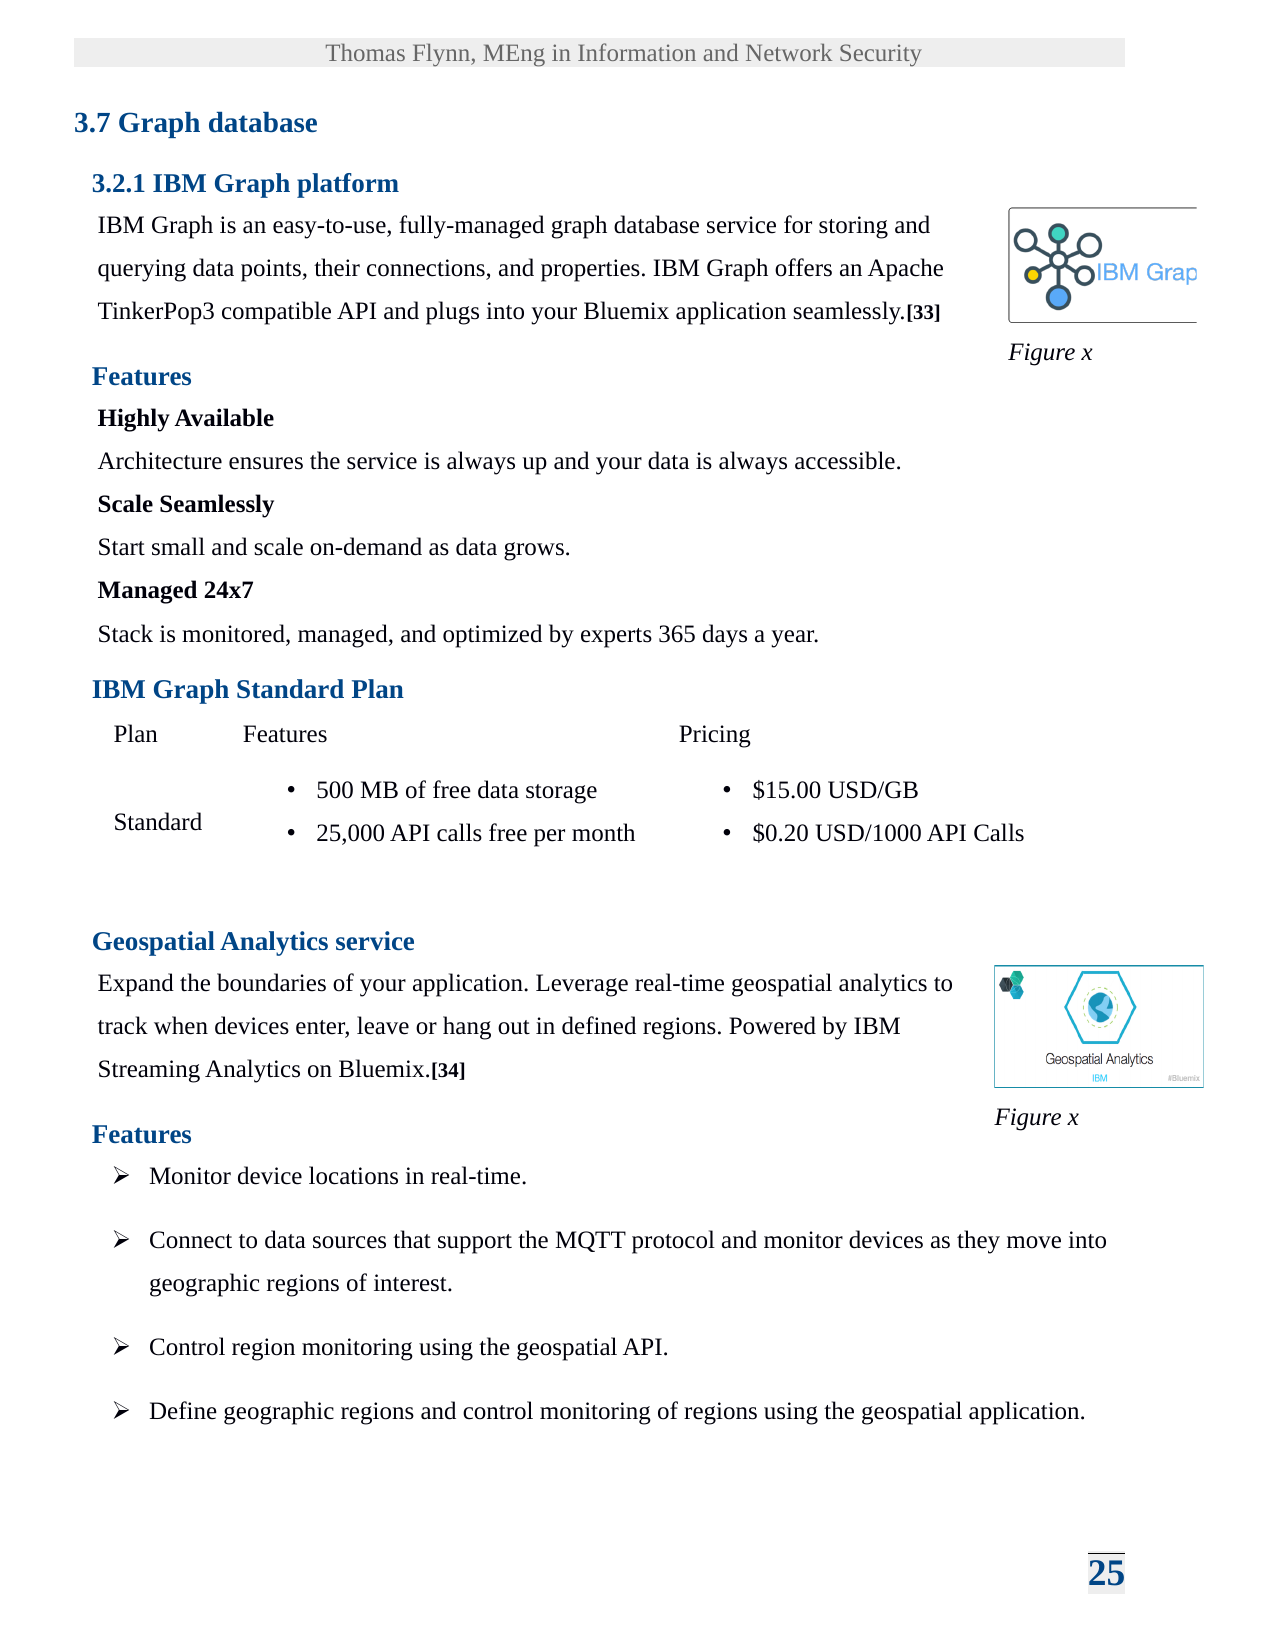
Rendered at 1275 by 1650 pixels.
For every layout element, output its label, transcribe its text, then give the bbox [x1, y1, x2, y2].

picture [1008, 207, 1197, 323]
text IBM Graph is an easy-to-use, fully-managed graph database service for storing and querying data points, their connections, and properties. IBM Graph offers an Apache TinkerPop3 compatible API and plugs into your Bluemix application seamlessly.[33] [97, 210, 984, 325]
text Architecture ensures the service is always up and your data is always accessible. [97, 446, 1125, 475]
table_cell 500 MB of free data storage 25,000 API calls free per month [216, 772, 652, 870]
table_cell Standard [87, 772, 216, 870]
subtitle IBM Graph Standard Plan [92, 673, 1125, 705]
text Figure x [994, 1088, 1214, 1131]
table_header [74, 716, 87, 772]
text Highly Available [97, 403, 1125, 432]
list Monitor device locations in real-time. [111, 1161, 1125, 1190]
list Define geographic regions and control monitoring of regions using the geospatial application. [111, 1396, 1125, 1425]
list Connect to data sources that support the MQTT protocol and monitor devices as they move into geographic regions of interest. [111, 1225, 1125, 1297]
subtitle 3.2.1 IBM Graph platform [92, 167, 1197, 366]
table_header Plan [87, 716, 216, 772]
text Stack is monitored, managed, and optimized by experts 365 days a year. [97, 619, 1125, 647]
picture [994, 965, 1204, 1088]
text Expand the boundaries of your application. Leverage real-time geospatial analytics to track when devices enter, leave or hang out in defined regions. Powered by IBM Streaming Analytics on Bluemix.[34] [97, 968, 971, 1083]
table_cell $15.00 USD/GB $0.20 USD/1000 API Calls [652, 772, 1107, 870]
subtitle Features [92, 1118, 1125, 1149]
subtitle Features [92, 360, 1125, 391]
table_header Pricing [652, 716, 1107, 772]
list Control region monitoring using the geospatial API. [111, 1332, 1125, 1361]
table_header Features [216, 716, 652, 772]
text Managed 24x7 [97, 576, 1125, 604]
text Start small and scale on-demand as data grows. [97, 532, 1125, 561]
text Scale Seamlessly [97, 489, 1125, 518]
table_cell [74, 772, 87, 870]
subtitle 3.7 Graph database [74, 105, 1125, 138]
text Figure x [1008, 323, 1197, 366]
subtitle Geospatial Analytics service [92, 925, 1214, 1131]
